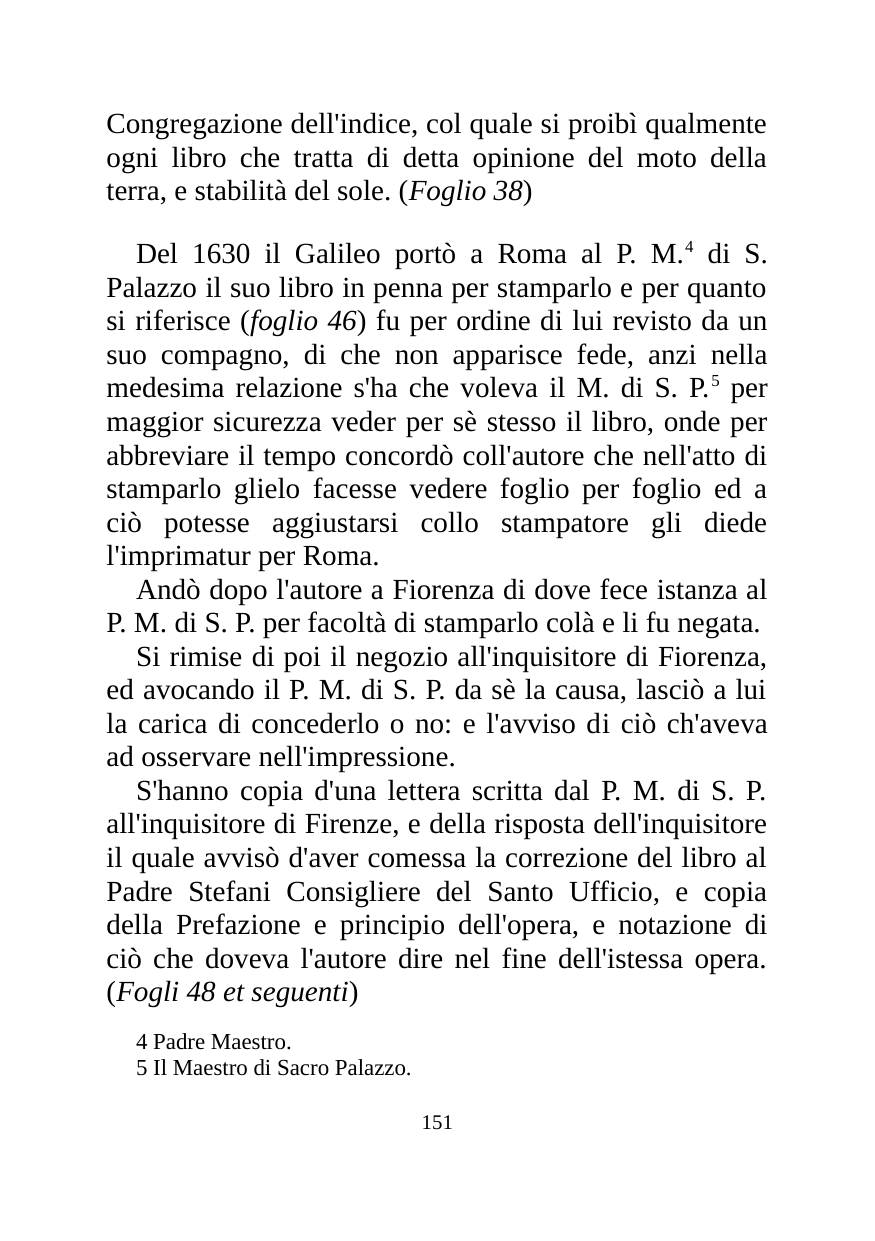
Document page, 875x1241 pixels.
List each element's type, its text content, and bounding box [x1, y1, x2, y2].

text S'hanno copia d'una lettera scritta dal P. M. di S. P. all'inquisitore di Firenze, e della risposta dell'inquisitore il quale avvisò d'aver comessa la correzione del libro al Padre Stefani Consigliere del Santo Ufficio, e copia della Prefazione e principio dell'opera, e notazione di ciò che doveva l'autore dire nel fine dell'istessa opera. (Fogli 48 et seguenti) [106, 773, 768, 1008]
text Si rimise di poi il negozio all'inquisitore di Fiorenza, ed avocando il P. M. di S. P. da sè la causa, lasciò a lui la carica di concederlo o no: e l'avviso di ciò ch'aveva ad osservare nell'impressione. [106, 639, 768, 773]
text Il Maestro di Sacro Palazzo. [106, 1054, 768, 1080]
text Congregazione dell'indice, col quale si proibì qualmente ogni libro che tratta di detta opinione del moto della terra, e stabilità del sole. (Foglio 38) [106, 106, 768, 207]
text Padre Maestro. [106, 1028, 768, 1054]
text Del 1630 il Galileo portò a Roma al P. M. di S. Palazzo il suo libro in penna per stamparlo e per quanto si riferisce (foglio 46) fu per ordine di lui revisto da un suo compagno, di che non apparisce fede, anzi nella medesima relazione s'ha che voleva il M. di S. P. per maggior sicurezza veder per sè stesso il libro, onde per abbreviare il tempo concordò coll'autore che nell'atto di stamparlo glielo facesse vedere foglio per foglio ed a ciò potesse aggiustarsi collo stampatore gli diede l'imprimatur per Roma. [106, 236, 768, 572]
text Andò dopo l'autore a Fiorenza di dove fece istanza al P. M. di S. P. per facoltà di stamparlo colà e li fu negata. [106, 572, 768, 639]
